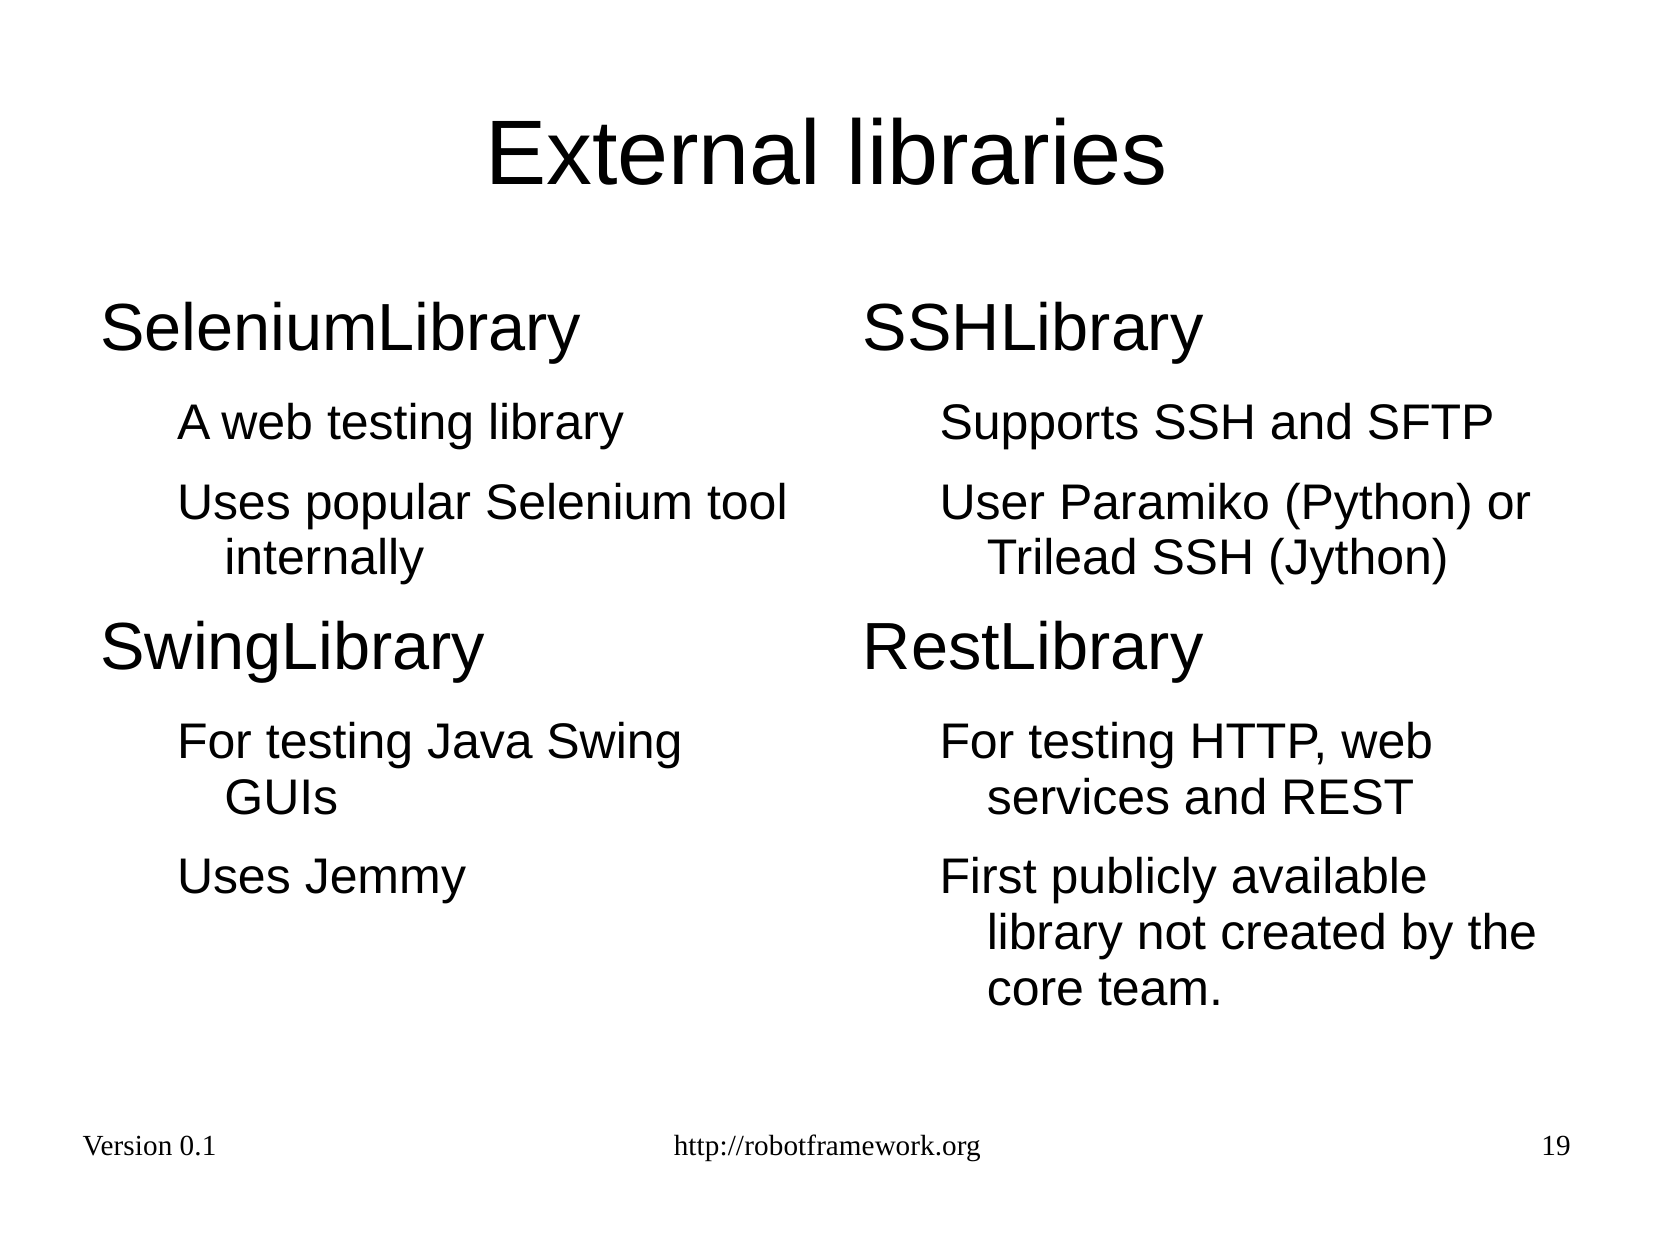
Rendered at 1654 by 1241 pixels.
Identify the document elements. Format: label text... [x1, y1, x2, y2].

list SSHLibrary Supports SSH and SFTP User Paramiko (Python) or Trilead SSH (Jython) RestLibrary For testing HTTP, web services and REST First publicly available library not created by the core team. [845, 290, 1572, 1094]
title External libraries [82, 49, 1571, 257]
list SeleniumLibrary A web testing library Uses popular Selenium tool internally SwingLibrary For testing Java Swing GUIs Uses Jemmy [82, 290, 809, 1109]
